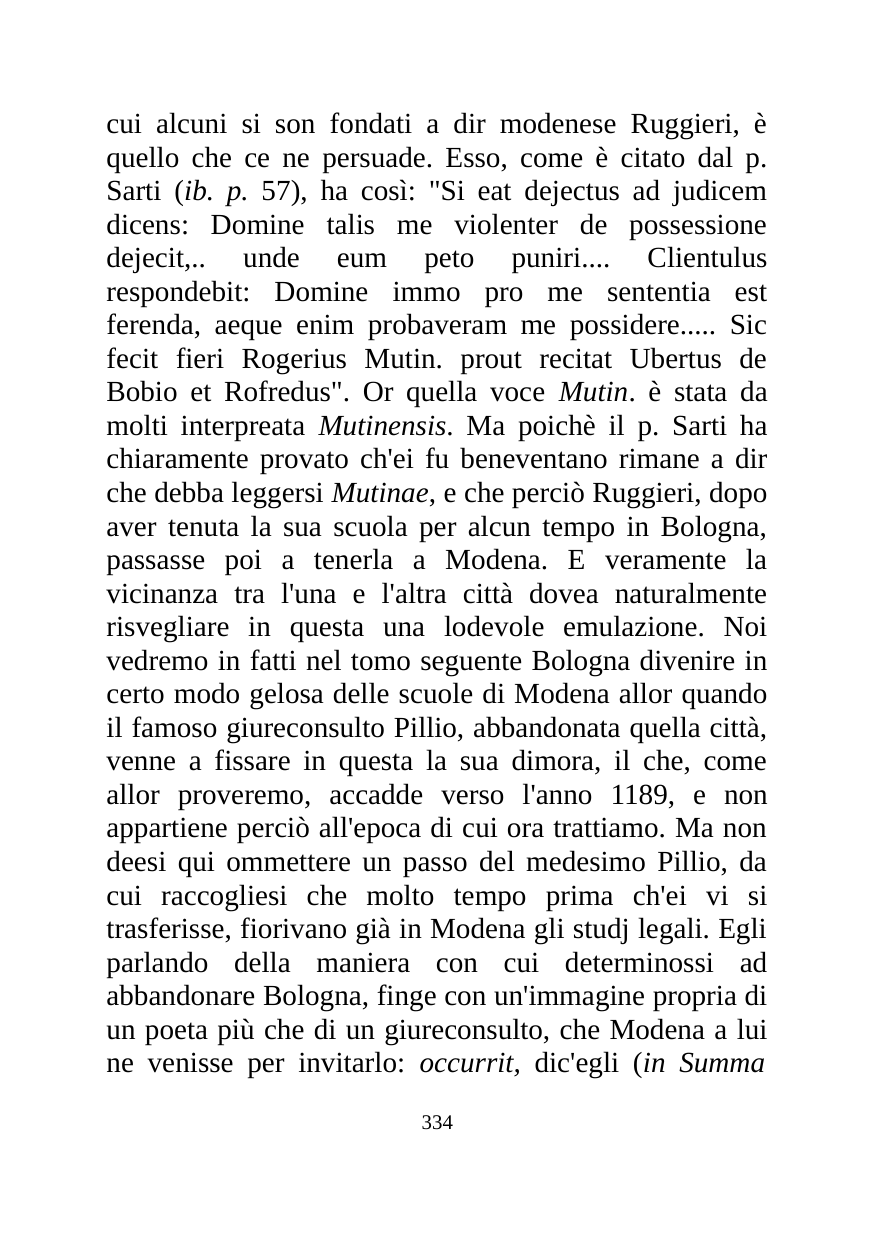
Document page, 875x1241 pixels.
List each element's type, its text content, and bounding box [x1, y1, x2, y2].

text cui alcuni si son fondati a dir modenese Ruggieri, è quello che ce ne persuade. Esso, come è citato dal p. Sarti (ib. p. 57), ha così: "Si eat dejectus ad judicem dicens: Domine talis me violenter de possessione dejecit,.. unde eum peto puniri.... Clientulus respondebit: Domine immo pro me sententia est ferenda, aeque enim probaveram me possidere..... Sic fecit fieri Rogerius Mutin. prout recitat Ubertus de Bobio et Rofredus". Or quella voce Mutin. è stata da molti interpreata Mutinensis. Ma poichè il p. Sarti ha chiaramente provato ch'ei fu beneventano rimane a dir che debba leggersi Mutinae, e che perciò Ruggieri, dopo aver tenuta la sua scuola per alcun tempo in Bologna, passasse poi a tenerla a Modena. E veramente la vicinanza tra l'una e l'altra città dovea naturalmente risvegliare in questa una lodevole emulazione. Noi vedremo in fatti nel tomo seguente Bologna divenire in certo modo gelosa delle scuole di Modena allor quando il famoso giureconsulto Pillio, abbandonata quella città, venne a fissare in questa la sua dimora, il che, come allor proveremo, accadde verso l'anno 1189, e non appartiene perciò all'epoca di cui ora trattiamo. Ma non deesi qui ommettere un passo del medesimo Pillio, da cui raccogliesi che molto tempo prima ch'ei vi si trasferisse, fiorivano già in Modena gli studj legali. Egli parlando della maniera con cui determinossi ad abbandonare Bologna, finge con un'immagine propria di un poeta più che di un giureconsulto, che Modena a lui ne venisse per invitarlo: occurrit, dic'egli (in Summa [106, 106, 768, 1079]
